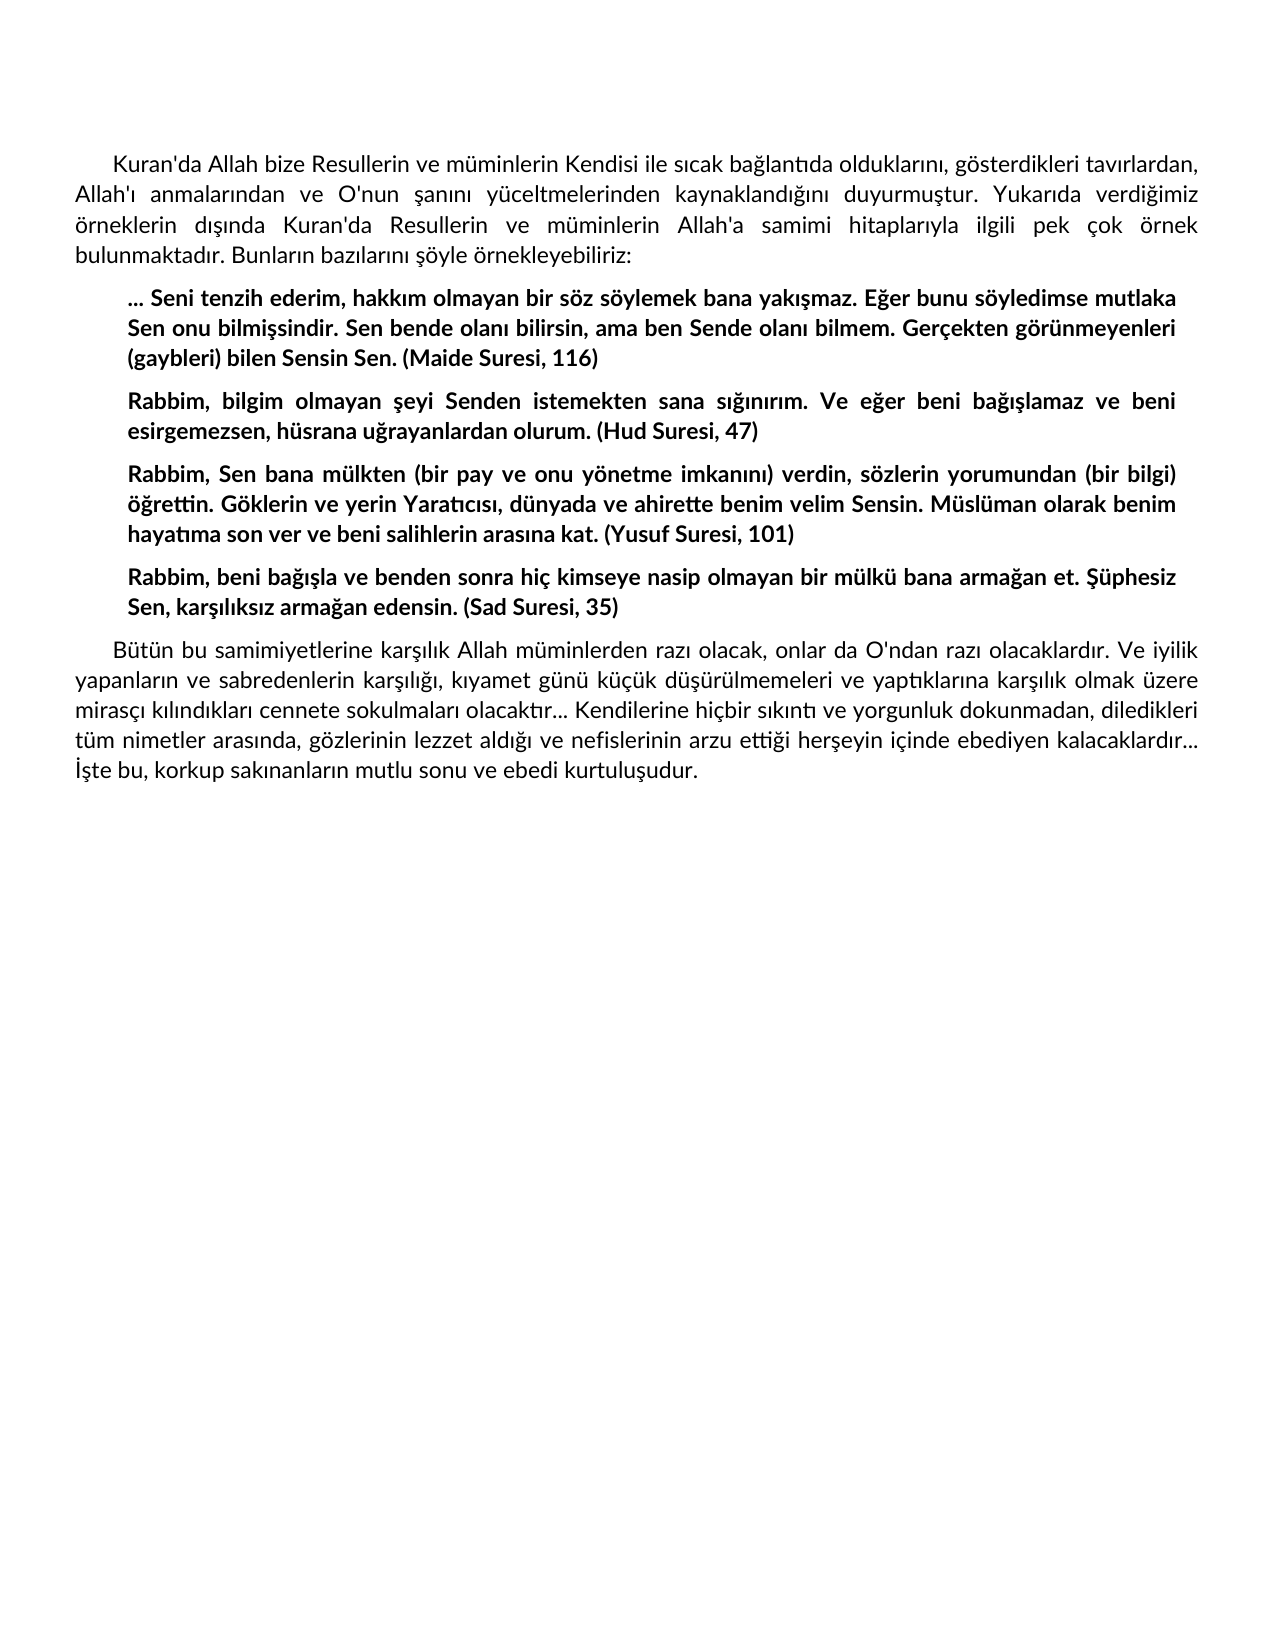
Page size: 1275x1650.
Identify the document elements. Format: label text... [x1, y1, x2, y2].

text Rabbim, bilgim olmayan şeyi Senden istemekten sana sığınırım. Ve eğer beni bağışlamaz ve beni esirgemezsen, hüsrana uğrayanlardan olurum. (Hud Suresi, 47) [127, 386, 1177, 444]
text Bütün bu samimiyetlerine karşılık Allah müminlerden razı olacak, onlar da O'ndan razı olacaklardır. Ve iyilik yapanların ve sabredenlerin karşılığı, kıyamet günü küçük düşürülmemeleri ve yaptıklarına karşılık olmak üzere mirasçı kılındıkları cennete sokulmaları olacaktır... Kendilerine hiçbir sıkıntı ve yorgunluk dokunmadan, diledikleri tüm nimetler arasında, gözlerinin lezzet aldığı ve nefislerinin arzu ettiği herşeyin içinde ebediyen kalacaklardır... İşte bu, korkup sakınanların mutlu sonu ve ebedi kurtuluşudur. [75, 635, 1200, 784]
text Rabbim, beni bağışla ve benden sonra hiç kimseye nasip olmayan bir mülkü bana armağan et. Şüphesiz Sen, karşılıksız armağan edensin. (Sad Suresi, 35) [127, 562, 1177, 620]
text ... Seni tenzih ederim, hakkım olmayan bir söz söylemek bana yakışmaz. Eğer bunu söyledimse mutlaka Sen onu bilmişsindir. Sen bende olanı bilirsin, ama ben Sende olanı bilmem. Gerçekten görünmeyenleri (gaybleri) bilen Sensin Sen. (Maide Suresi, 116) [127, 283, 1177, 371]
text Rabbim, Sen bana mülkten (bir pay ve onu yönetme imkanını) verdin, sözlerin yorumundan (bir bilgi) öğrettin. Göklerin ve yerin Yaratıcısı, dünyada ve ahirette benim velim Sensin. Müslüman olarak benim hayatıma son ver ve beni salihlerin arasına kat. (Yusuf Suresi, 101) [127, 459, 1177, 547]
text Kuran'da Allah bize Resullerin ve müminlerin Kendisi ile sıcak bağlantıda olduklarını, gösterdikleri tavırlardan, Allah'ı anmalarından ve O'nun şanını yüceltmelerinden kaynaklandığını duyurmuştur. Yukarıda verdiğimiz örneklerin dışında Kuran'da Resullerin ve müminlerin Allah'a samimi hitaplarıyla ilgili pek çok örnek bulunmaktadır. Bunların bazılarını şöyle örnekleyebiliriz: [75, 150, 1200, 268]
